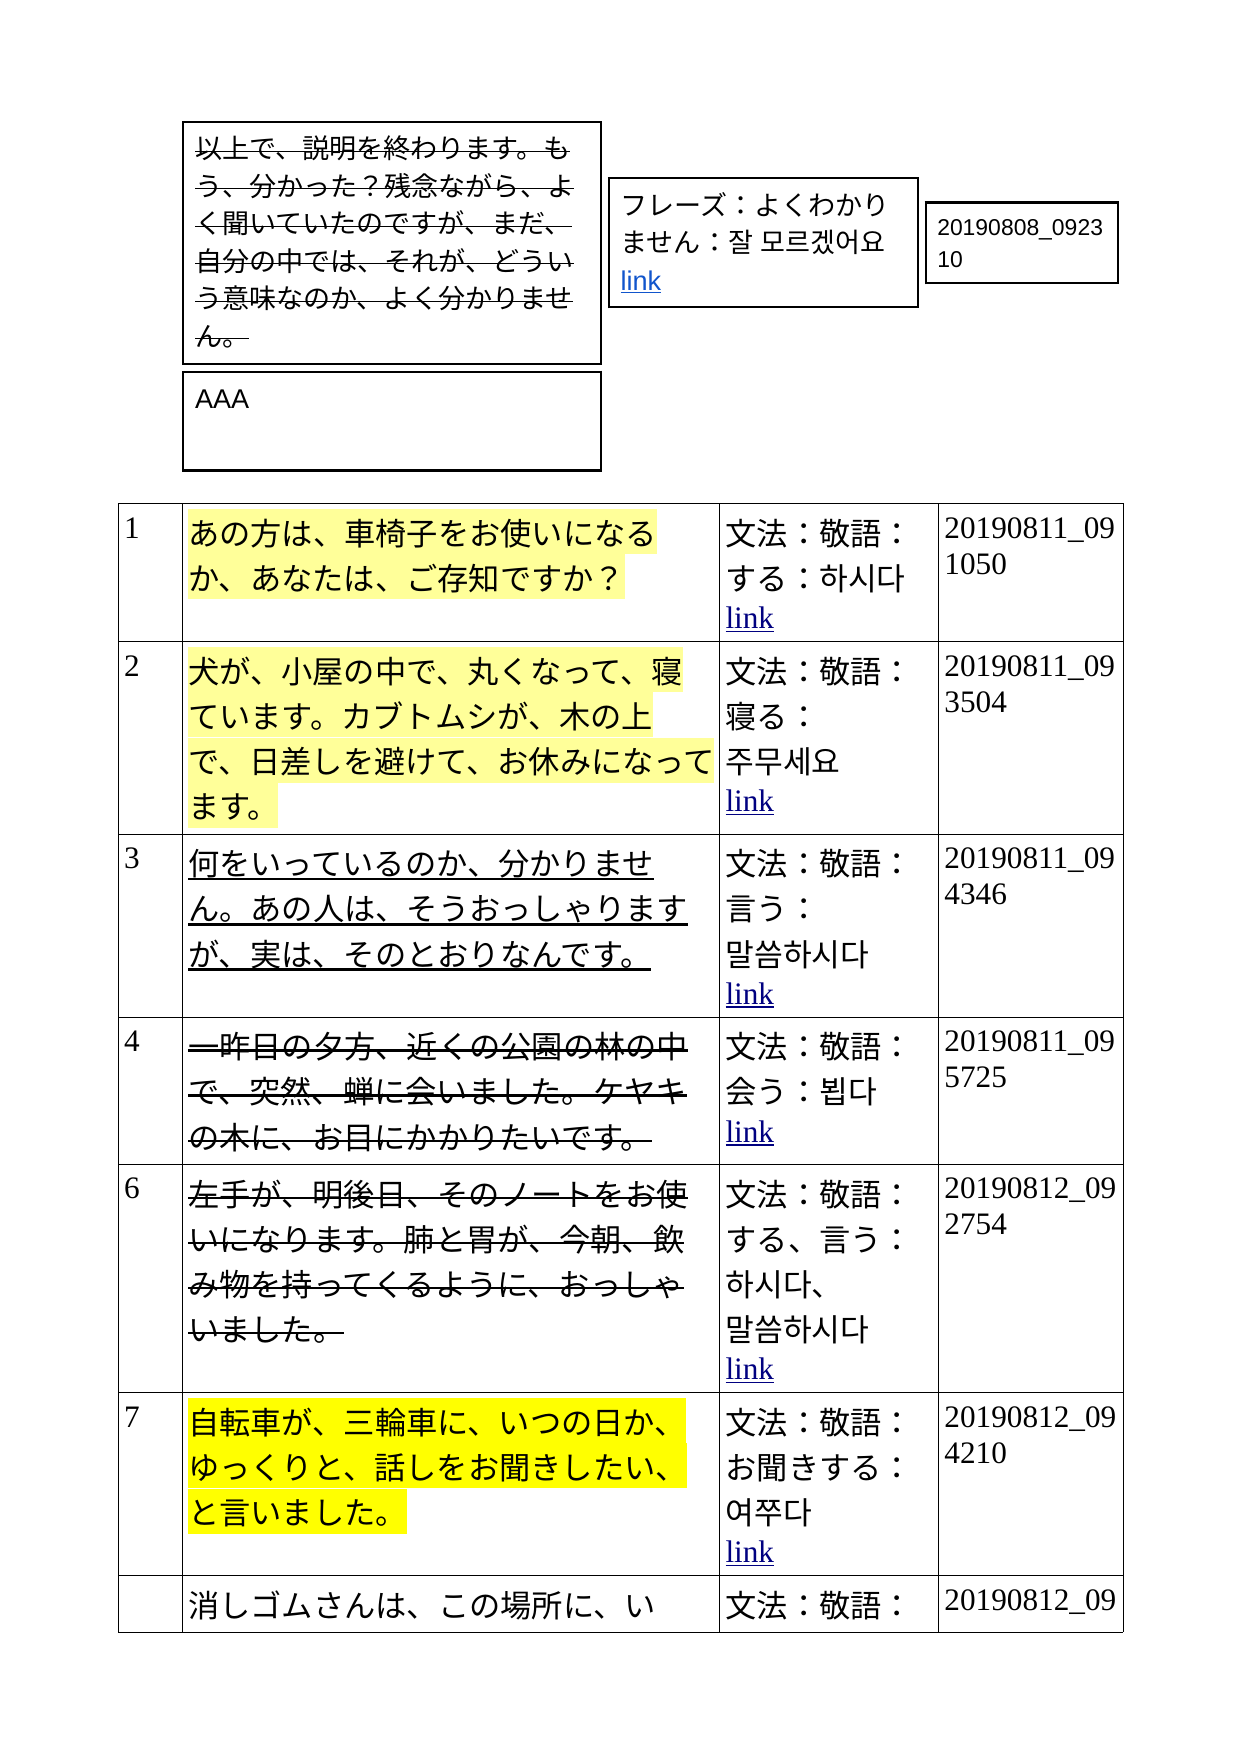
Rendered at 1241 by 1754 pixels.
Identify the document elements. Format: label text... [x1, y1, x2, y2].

table_header 1 [119, 504, 182, 641]
table_cell 消しゴムさんは、この場所に、い [183, 1576, 719, 1632]
table_cell [119, 1576, 182, 1632]
table_cell 7 [119, 1393, 182, 1575]
table_header あの方は、車椅子をお使いになるか、あなたは、ご存知ですか？ [183, 504, 719, 641]
table_cell 20190812_092754 [939, 1165, 1123, 1392]
table_cell 6 [119, 1165, 182, 1392]
table_cell 20190812_094210 [939, 1393, 1123, 1575]
table_cell 文法：敬語：会う：뵙다 link [720, 1018, 938, 1164]
table_cell 一昨日の夕方、近くの公園の林の中で、突然、蝉に会いました。ケヤキの木に、お目にかかりたいです。 [183, 1018, 719, 1164]
table_cell 以上で、説明を終わります。もう、分かった？残念ながら、よく聞いていたのですが、まだ、自分の中では、それが、どういう意味なのか、よく分かりません。 [179, 118, 605, 368]
table_cell 文法：敬語： [720, 1576, 938, 1632]
table_cell [605, 368, 922, 474]
table_cell 2 [119, 642, 182, 833]
table_cell 左手が、明後日、そのノートをお使いになります。肺と胃が、今朝、飲み物を持ってくるように、おっしゃいました。 [183, 1165, 719, 1392]
table_cell 20190811_095725 [939, 1018, 1123, 1164]
table_cell 自転車が、三輪車に、いつの日か、ゆっくりと、話しをお聞きしたい、と言いました。 [183, 1393, 719, 1575]
table_cell 20190811_094346 [939, 835, 1123, 1017]
table_cell フレーズ：よくわかりません：잘 모르겠어요 link [605, 118, 922, 368]
table_cell 20190811_093504 [939, 642, 1123, 833]
table_cell AAA [179, 368, 605, 474]
table_cell 犬が、小屋の中で、丸くなって、寝ています。カブトムシが、木の上で、日差しを避けて、お休みになってます。 [183, 642, 719, 833]
table_cell 4 [119, 1018, 182, 1164]
table_cell 文法：敬語：お聞きする：여쭈다 link [720, 1393, 938, 1575]
table_cell 何をいっているのか、分かりません。あの人は、そうおっしゃりますが、実は、そのとおりなんです。 [183, 835, 719, 1017]
table_header 文法：敬語：する：하시다 link [720, 504, 938, 641]
table_cell 文法：敬語：する、言う：하시다、 말씀하시다 link [720, 1165, 938, 1392]
table_cell 20190808_092310 [922, 118, 1122, 368]
table_cell [118, 118, 179, 368]
table_cell 文法：敬語：寝る：주무세요 link [720, 642, 938, 833]
table_cell [118, 368, 179, 474]
table_cell 20190812_09 [939, 1576, 1123, 1632]
table_cell 文法：敬語：言う：말씀하시다 link [720, 835, 938, 1017]
table_header 20190811_091050 [939, 504, 1123, 641]
table_cell 3 [119, 835, 182, 1017]
table_cell [922, 368, 1122, 474]
